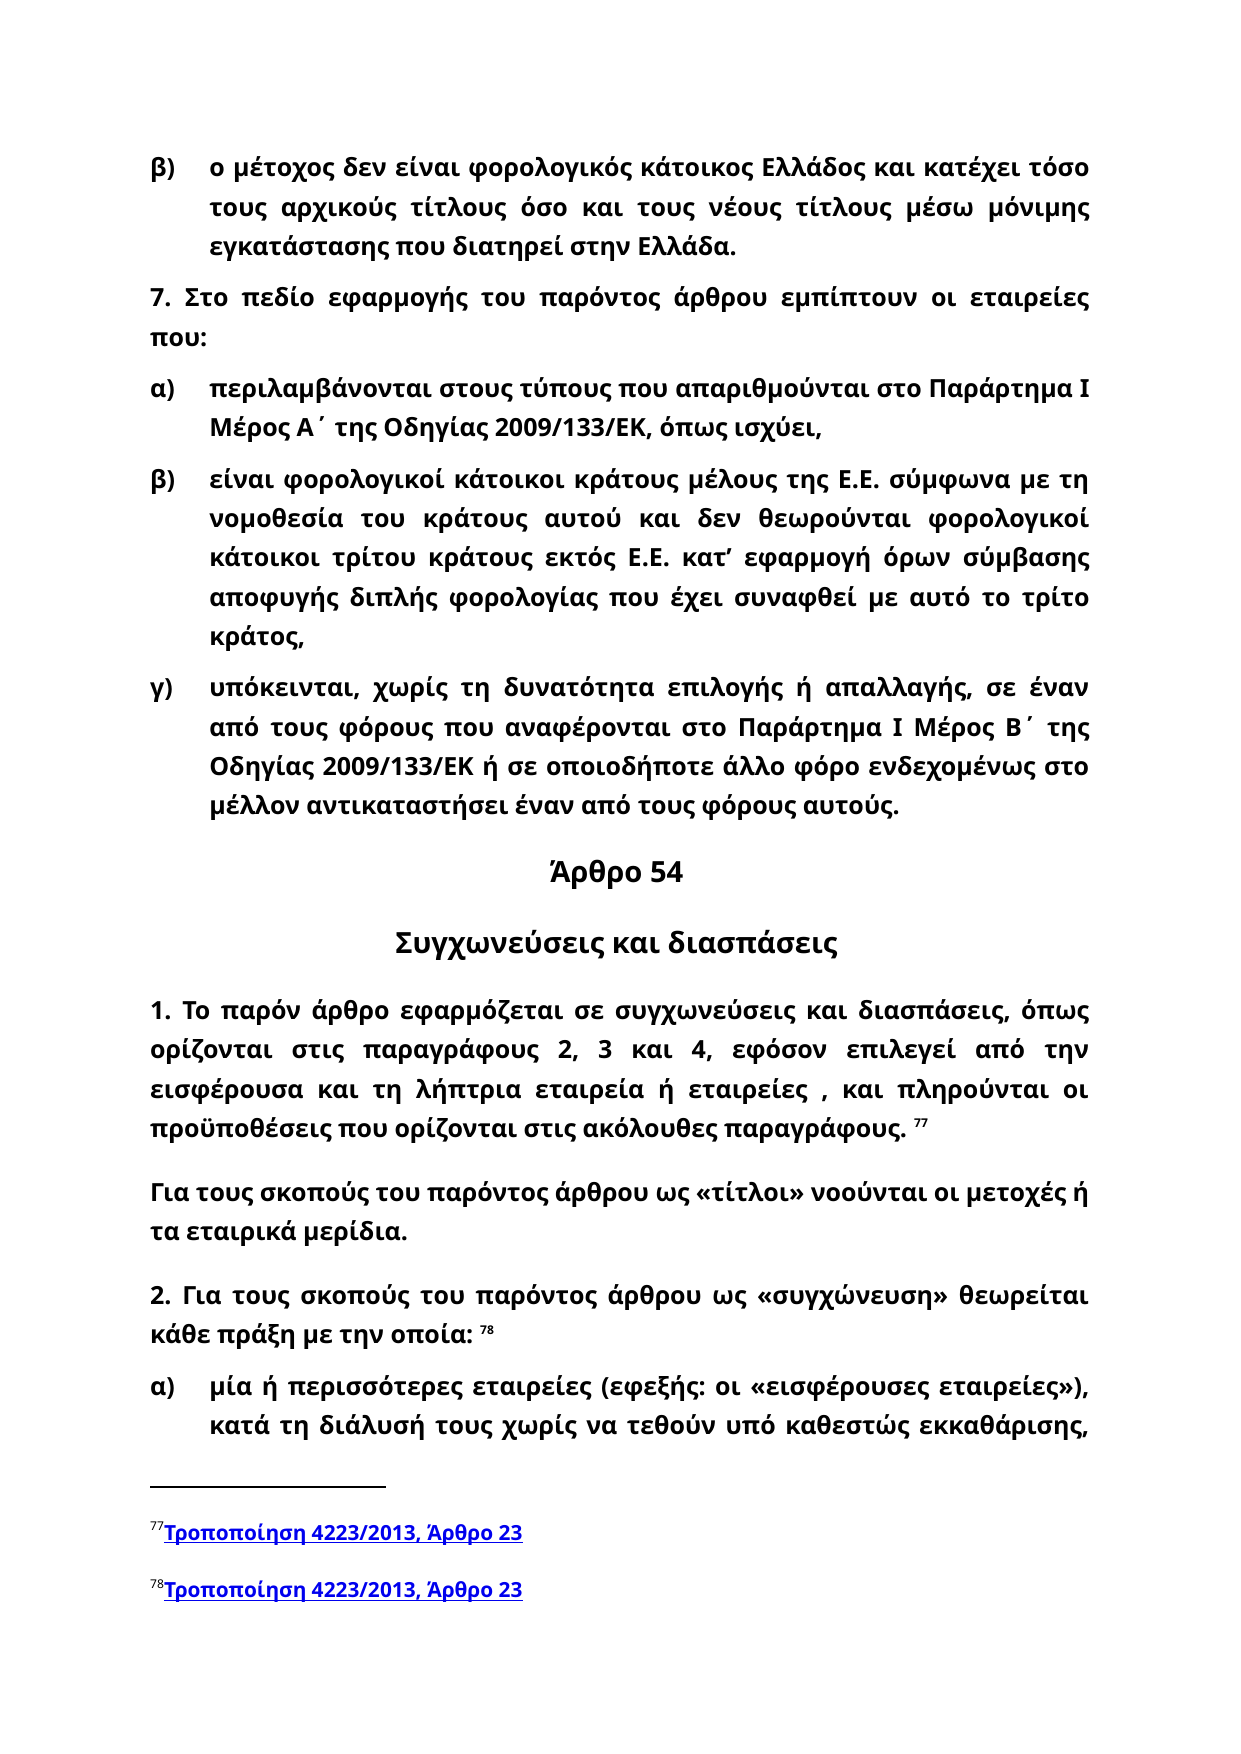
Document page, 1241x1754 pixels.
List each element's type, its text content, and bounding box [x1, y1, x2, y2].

text Τροποποίηση 4223/2013, Άρθρο 23 [150, 1518, 1090, 1546]
list α) μία ή περισσότερες εταιρείες (εφεξής: οι «εισφέρουσες εταιρείες»), κατά τη διάλυσή τους χωρίς να τεθούν υπό καθεστώς εκκαθάρισης, [150, 1369, 1090, 1442]
list α) περιλαμβάνονται στους τύπους που απαριθμούνται στο Παράρτημα Ι Μέρος Α΄ της Οδηγίας 2009/133/ΕΚ, όπως ισχύει, [150, 371, 1090, 444]
list β) είναι φορολογικοί κάτοικοι κράτους μέλους της Ε.Ε. σύμφωνα με τη νομοθεσία του κράτους αυτού και δεν θεωρούνται φορολογικοί κάτοικοι τρίτου κράτους εκτός Ε.Ε. κατ’ εφαρμογή όρων σύμβασης αποφυγής διπλής φορολογίας που έχει συναφθεί με αυτό το τρίτο κράτος, [150, 462, 1090, 652]
text Για τους σκοπούς του παρόντος άρθρου ως «τίτλοι» νοούνται οι μετοχές ή τα εταιρικά μερίδια. [150, 1174, 1090, 1248]
list γ) υπόκεινται, χωρίς τη δυνατότητα επιλογής ή απαλλαγής, σε έναν από τους φόρους που αναφέρονται στο Παράρτημα Ι Μέρος Β΄ της Οδηγίας 2009/133/ΕΚ ή σε οποιοδήποτε άλλο φόρο ενδεχομένως στο μέλλον αντικαταστήσει έναν από τους φόρους αυτούς. [150, 670, 1090, 822]
list β) ο μέτοχος δεν είναι φορολογικός κάτοικος Ελλάδος και κατέχει τόσο τους αρχικούς τίτλους όσο και τους νέους τίτλους μέσω μόνιμης εγκατάστασης που διατηρεί στην Ελλάδα. [150, 150, 1090, 262]
text 2. Για τους σκοπούς του παρόντος άρθρου ως «συγχώνευση» θεωρείται κάθε πράξη με την οποία: [150, 1278, 1090, 1351]
text 7. Στο πεδίο εφαρμογής του παρόντος άρθρου εμπίπτουν οι εταιρείες που: [150, 280, 1090, 353]
text 1. Το παρόν άρθρο εφαρμόζεται σε συγχωνεύσεις και διασπάσεις, όπως ορίζονται στις παραγράφους 2, 3 και 4, εφόσον επιλεγεί από την εισφέρουσα και τη λήπτρια εταιρεία ή εταιρείες , και πληρούνται οι προϋποθέσεις που ορίζονται στις ακόλουθες παραγράφους. [150, 993, 1090, 1144]
subtitle Συγχωνεύσεις και διασπάσεις [150, 922, 1090, 962]
subtitle Άρθρο 54 [150, 852, 1090, 891]
text Τροποποίηση 4223/2013, Άρθρο 23 [150, 1576, 1090, 1604]
